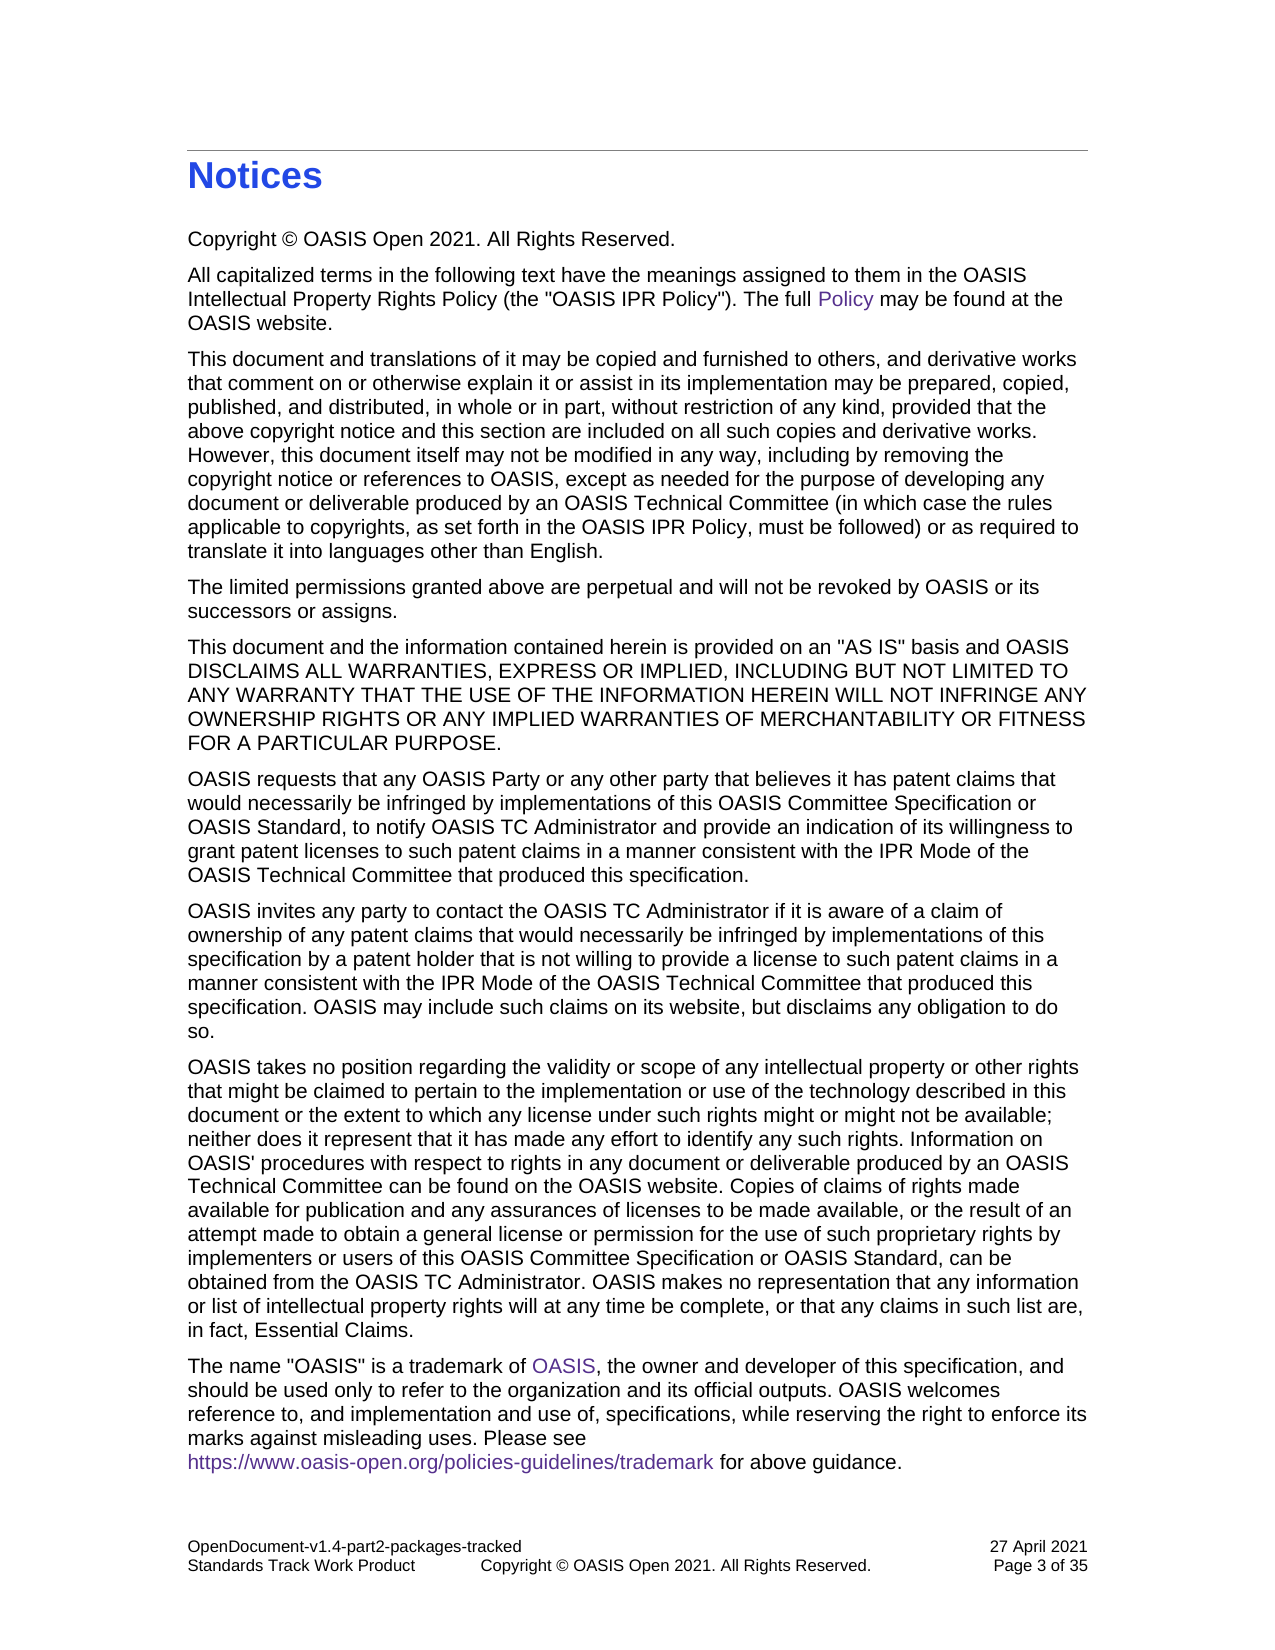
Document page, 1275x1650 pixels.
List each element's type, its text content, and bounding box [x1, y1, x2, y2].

text Copyright © OASIS Open 2021. All Rights Reserved. [187, 227, 1088, 251]
text OASIS requests that any OASIS Party or any other party that believes it has patent claims that would necessarily be infringed by implementations of this OASIS Committee Specification or OASIS Standard, to notify OASIS TC Administrator and provide an indication of its willingness to grant patent licenses to such patent claims in a manner consistent with the IPR Mode of the OASIS Technical Committee that produced this specification. [187, 767, 1088, 887]
text The limited permissions granted above are perpetual and will not be revoked by OASIS or its successors or assigns. [187, 575, 1088, 623]
text This document and the information contained herein is provided on an "AS IS" basis and OASIS DISCLAIMS ALL WARRANTIES, EXPRESS OR IMPLIED, INCLUDING BUT NOT LIMITED TO ANY WARRANTY THAT THE USE OF THE INFORMATION HEREIN WILL NOT INFRINGE ANY OWNERSHIP RIGHTS OR ANY IMPLIED WARRANTIES OF MERCHANTABILITY OR FITNESS FOR A PARTICULAR PURPOSE. [187, 635, 1088, 755]
text This document and translations of it may be copied and furnished to others, and derivative works that comment on or otherwise explain it or assist in its implementation may be prepared, copied, published, and distributed, in whole or in part, without restriction of any kind, provided that the above copyright notice and this section are included on all such copies and derivative works. However, this document itself may not be modified in any way, including by removing the copyright notice or references to OASIS, except as needed for the purpose of developing any document or deliverable produced by an OASIS Technical Committee (in which case the rules applicable to copyrights, as set forth in the OASIS IPR Policy, must be followed) or as required to translate it into languages other than English. [187, 347, 1088, 563]
text OASIS takes no position regarding the validity or scope of any intellectual property or other rights that might be claimed to pertain to the implementation or use of the technology described in this document or the extent to which any license under such rights might or might not be available; neither does it represent that it has made any effort to identify any such rights. Information on OASIS' procedures with respect to rights in any document or deliverable produced by an OASIS Technical Committee can be found on the OASIS website. Copies of claims of rights made available for publication and any assurances of licenses to be made available, or the result of an attempt made to obtain a general license or permission for the use of such proprietary rights by implementers or users of this OASIS Committee Specification or OASIS Standard, can be obtained from the OASIS TC Administrator. OASIS makes no representation that any information or list of intellectual property rights will at any time be complete, or that any claims in such list are, in fact, Essential Claims. [187, 1054, 1088, 1342]
text OASIS invites any party to contact the OASIS TC Administrator if it is aware of a claim of ownership of any patent claims that would necessarily be infringed by implementations of this specification by a patent holder that is not willing to provide a license to such patent claims in a manner consistent with the IPR Mode of the OASIS Technical Committee that produced this specification. OASIS may include such claims on its website, but disclaims any obligation to do so. [187, 899, 1088, 1042]
text All capitalized terms in the following text have the meanings assigned to them in the OASIS Intellectual Property Rights Policy (the "OASIS IPR Policy"). The full Policy may be found at the OASIS website. [187, 263, 1088, 335]
text Notices [187, 151, 1088, 196]
text The name "OASIS" is a trademark of OASIS, the owner and developer of this specification, and should be used only to refer to the organization and its official outputs. OASIS welcomes reference to, and implementation and use of, specifications, while reserving the right to enforce its marks against misleading uses. Please see https://www.oasis-open.org/policies-guidelines/trademark for above guidance. [187, 1354, 1088, 1474]
